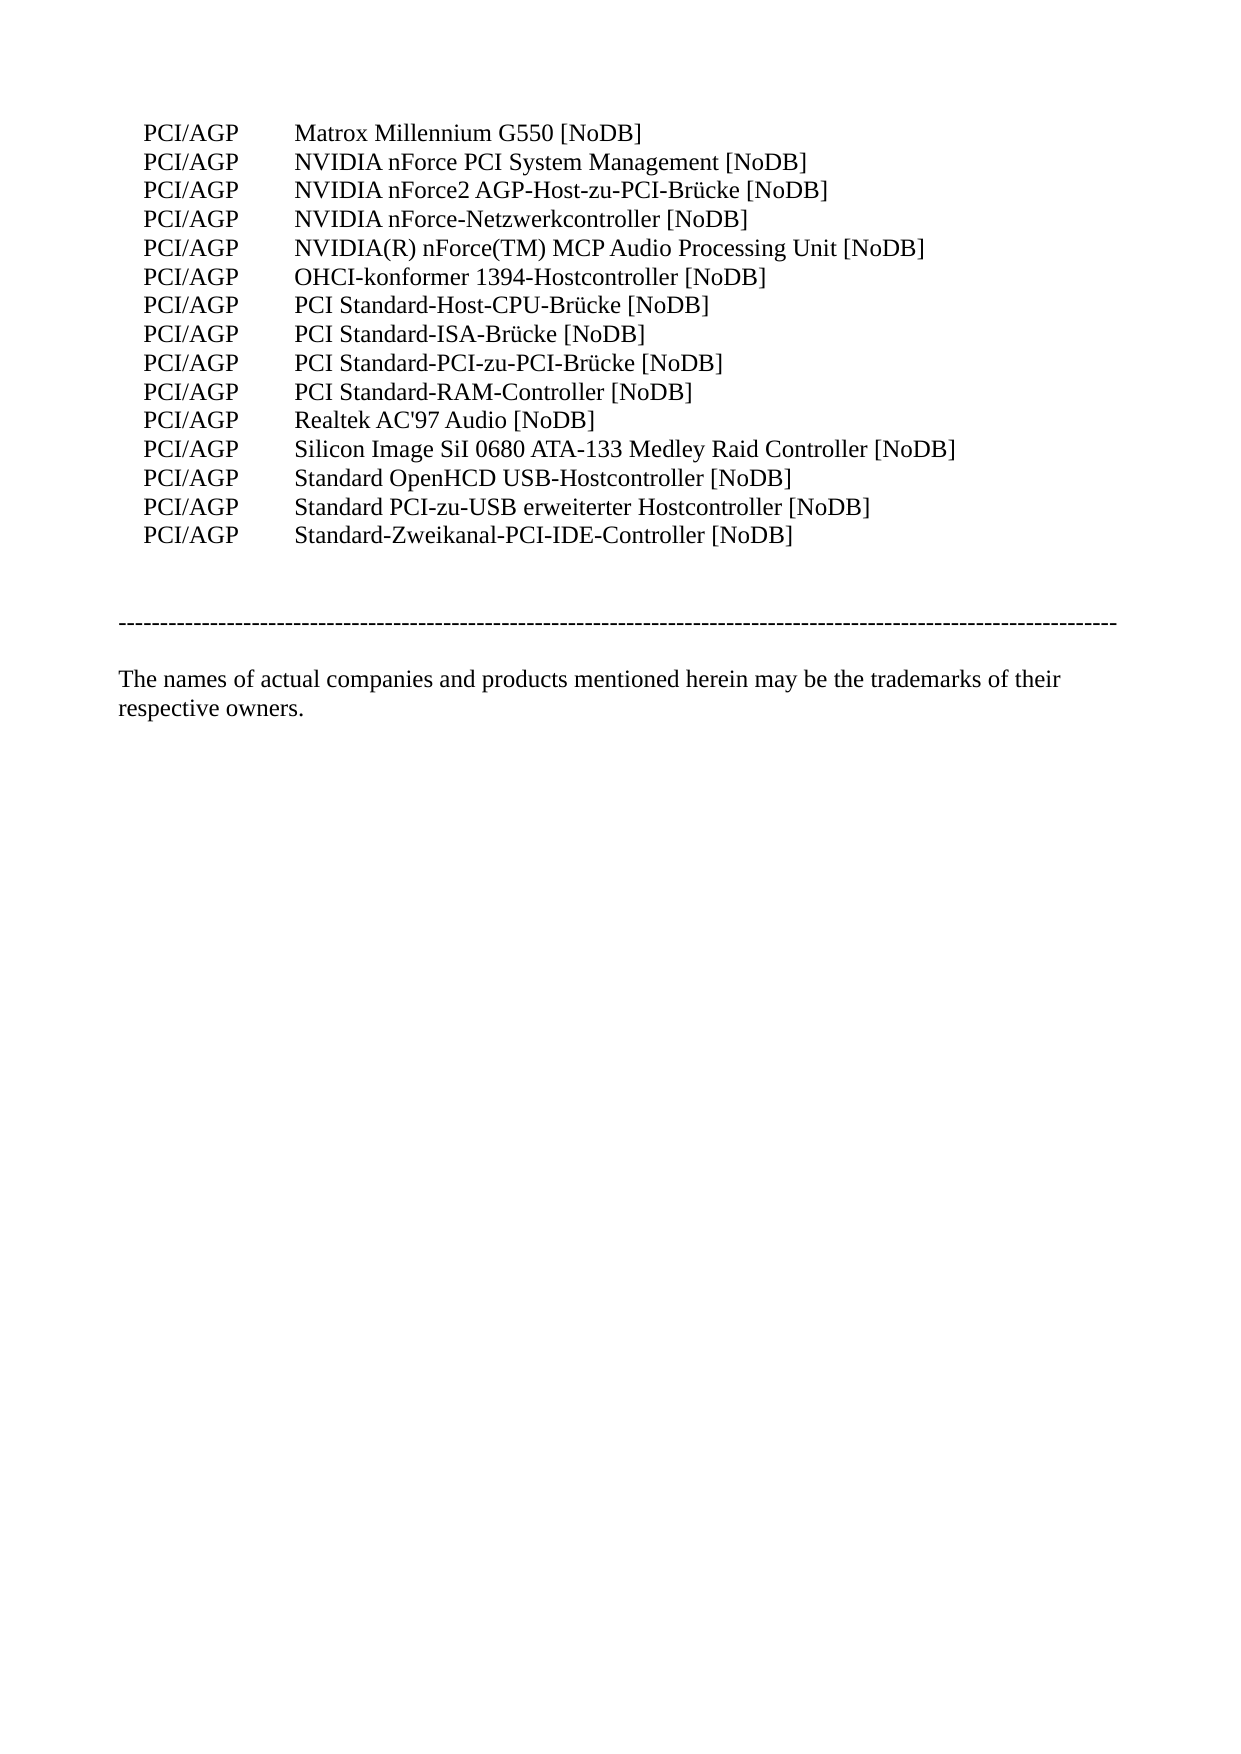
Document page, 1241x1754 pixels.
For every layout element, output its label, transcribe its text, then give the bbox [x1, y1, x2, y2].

text ------------------------------------------------------------------------------------------------------------------------ [118, 607, 1122, 636]
text The names of actual companies and products mentioned herein may be the trademarks of their respective owners. [118, 664, 1122, 722]
text PCI/AGP NVIDIA nForce-Netzwerkcontroller [NoDB] [118, 204, 1122, 233]
text PCI/AGP Matrox Millennium G550 [NoDB] [118, 118, 1122, 147]
text PCI/AGP PCI Standard-ISA-Brücke [NoDB] [118, 319, 1122, 348]
text PCI/AGP Realtek AC'97 Audio [NoDB] [118, 406, 1122, 434]
text PCI/AGP PCI Standard-PCI-zu-PCI-Brücke [NoDB] [118, 348, 1122, 377]
text PCI/AGP Standard OpenHCD USB-Hostcontroller [NoDB] [118, 463, 1122, 492]
text PCI/AGP NVIDIA nForce PCI System Management [NoDB] [118, 147, 1122, 176]
text PCI/AGP OHCI-konformer 1394-Hostcontroller [NoDB] [118, 262, 1122, 291]
text PCI/AGP Silicon Image SiI 0680 ATA-133 Medley Raid Controller [NoDB] [118, 434, 1122, 463]
text PCI/AGP PCI Standard-RAM-Controller [NoDB] [118, 377, 1122, 406]
text PCI/AGP Standard PCI-zu-USB erweiterter Hostcontroller [NoDB] [118, 492, 1122, 521]
text PCI/AGP NVIDIA(R) nForce(TM) MCP Audio Processing Unit [NoDB] [118, 233, 1122, 262]
text PCI/AGP NVIDIA nForce2 AGP-Host-zu-PCI-Brücke [NoDB] [118, 176, 1122, 204]
text PCI/AGP Standard-Zweikanal-PCI-IDE-Controller [NoDB] [118, 521, 1122, 549]
text PCI/AGP PCI Standard-Host-CPU-Brücke [NoDB] [118, 291, 1122, 319]
